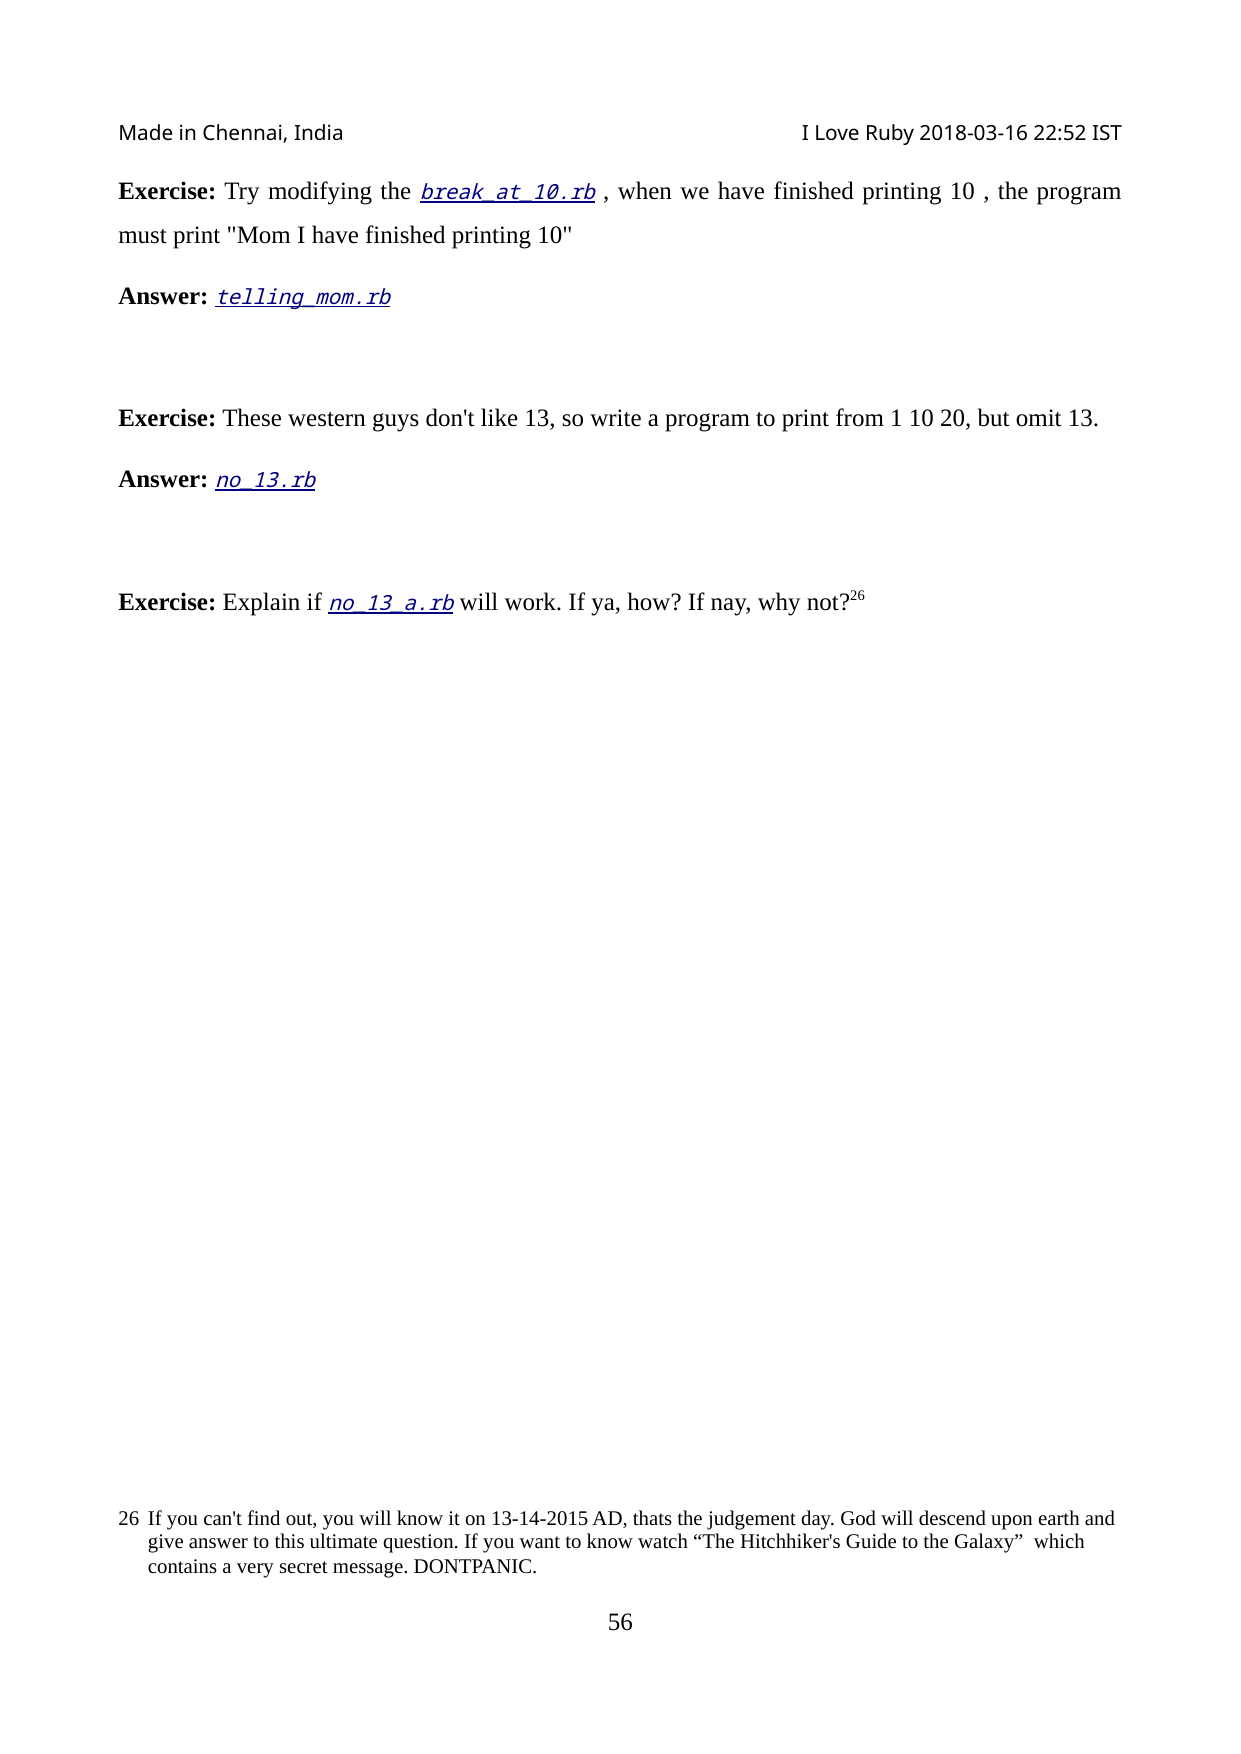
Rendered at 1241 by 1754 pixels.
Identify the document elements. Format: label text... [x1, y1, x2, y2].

text Exercise: Try modifying the break_at_10.rb , when we have finished printing 10 , the program must print "Mom I have finished printing 10" [118, 176, 1122, 249]
text Answer: telling_mom.rb [118, 281, 1122, 310]
text Exercise: Explain if no_13_a.rb will work. If ya, how? If nay, why not? [118, 587, 1122, 616]
text Exercise: These western guys don't like 13, so write a program to print from 1 10 20, but omit 13. [118, 403, 1122, 432]
text Answer: no_13.rb [118, 464, 1122, 494]
text If you can't find out, you will know it on 13-14-2015 AD, thats the judgement day. God will descend upon earth and give answer to this ultimate question. If you want to know watch “The Hitchhiker's Guide to the Galaxy” which contains a very secret message. DONTPANIC. [118, 1505, 1122, 1578]
